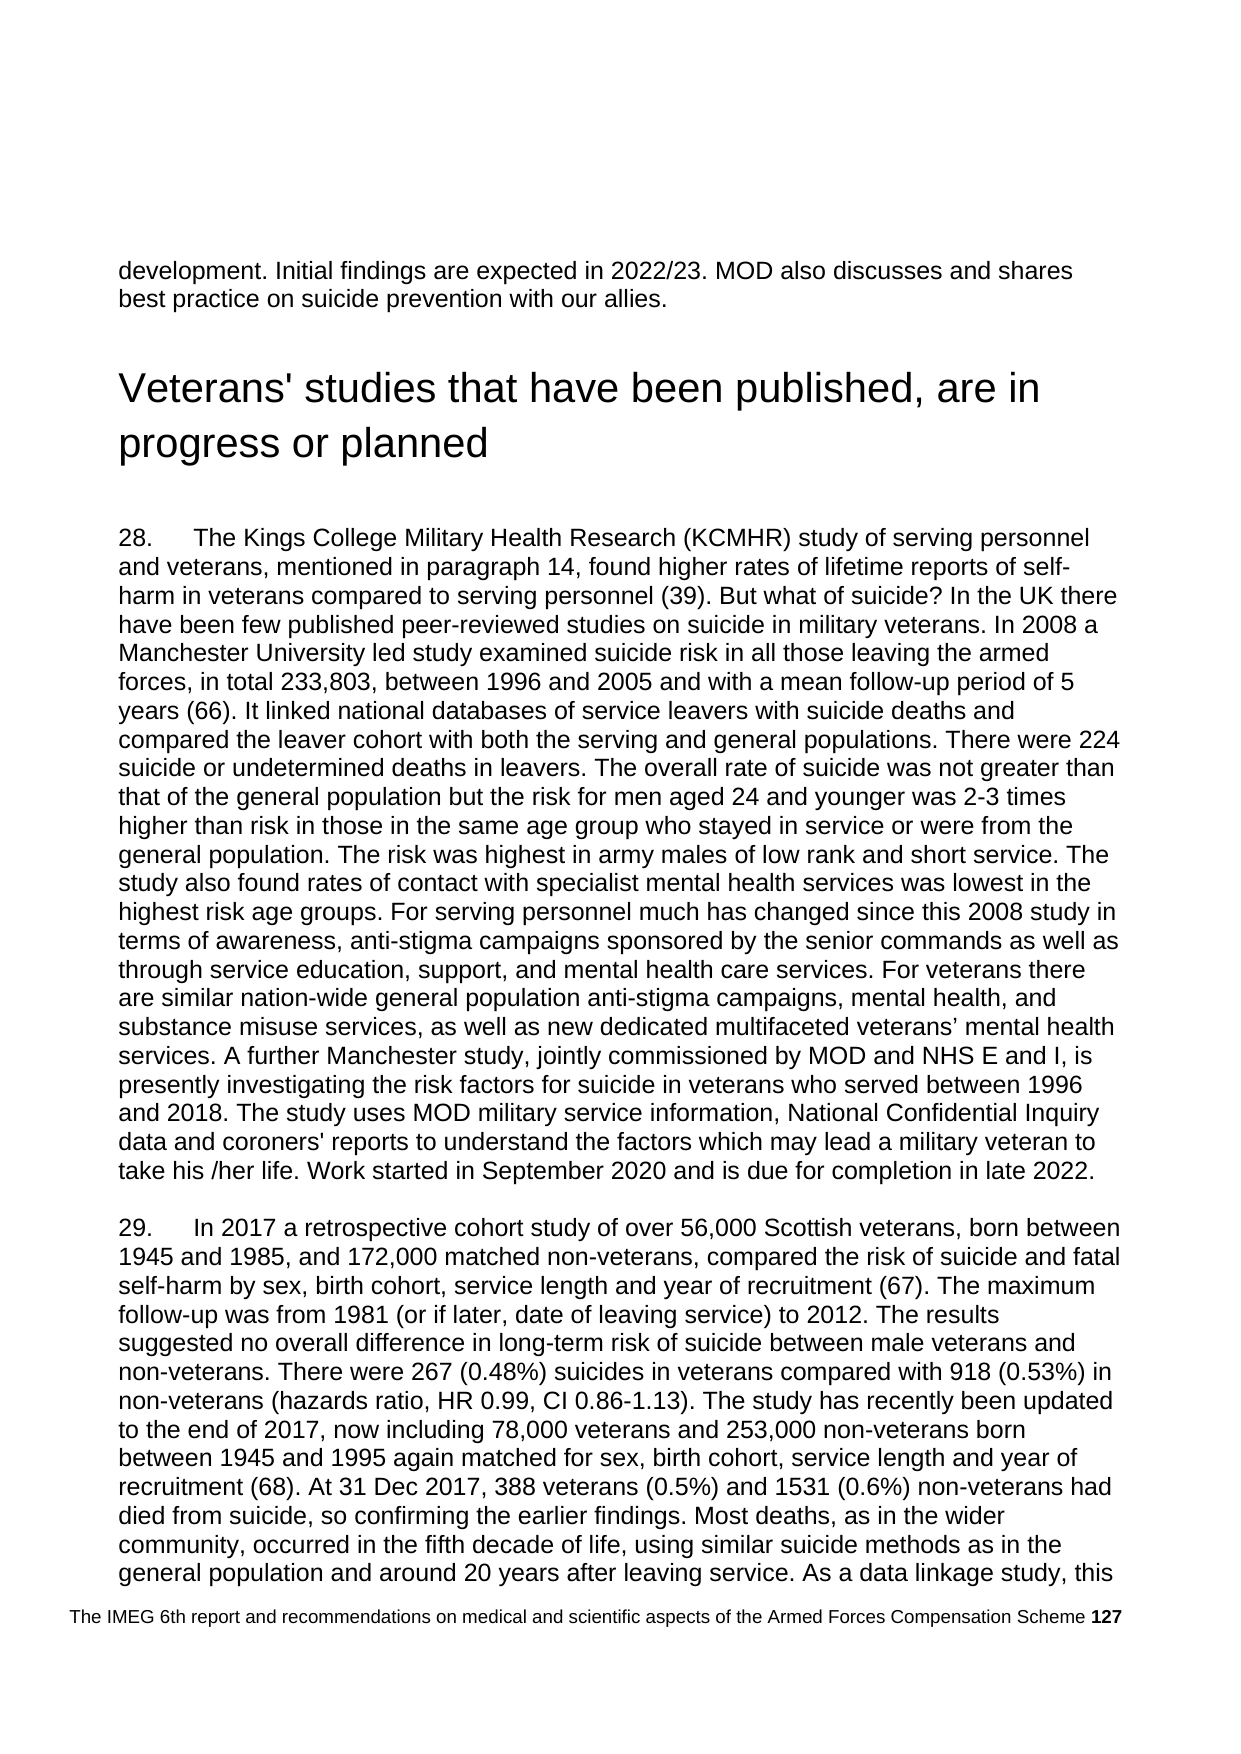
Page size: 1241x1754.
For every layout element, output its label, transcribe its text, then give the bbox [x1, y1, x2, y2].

list The Kings College Military Health Research (KCMHR) study of serving personnel and veterans, mentioned in paragraph 14, found higher rates of lifetime reports of self-harm in veterans compared to serving personnel (39). But what of suicide? In the UK there have been few published peer-reviewed studies on suicide in military veterans. In 2008 a Manchester University led study examined suicide risk in all those leaving the armed forces, in total 233,803, between 1996 and 2005 and with a mean follow-up period of 5 years (66). It linked national databases of service leavers with suicide deaths and compared the leaver cohort with both the serving and general populations. There were 224 suicide or undetermined deaths in leavers. The overall rate of suicide was not greater than that of the general population but the risk for men aged 24 and younger was 2-3 times higher than risk in those in the same age group who stayed in service or were from the general population. The risk was highest in army males of low rank and short service. The study also found rates of contact with specialist mental health services was lowest in the highest risk age groups. For serving personnel much has changed since this 2008 study in terms of awareness, anti-stigma campaigns sponsored by the senior commands as well as through service education, support, and mental health care services. For veterans there are similar nation-wide general population anti-stigma campaigns, mental health, and substance misuse services, as well as new dedicated multifaceted veterans’ mental health services. A further Manchester study, jointly commissioned by MOD and NHS E and I, is presently investigating the risk factors for suicide in veterans who served between 1996 and 2018. The study uses MOD military service information, National Confidential Inquiry data and coroners' reports to understand the factors which may lead a military veteran to take his /her life. Work started in September 2020 and is due for completion in late 2022. [118, 523, 1122, 1185]
list In 2017 a retrospective cohort study of over 56,000 Scottish veterans, born between 1945 and 1985, and 172,000 matched non-veterans, compared the risk of suicide and fatal self-harm by sex, birth cohort, service length and year of recruitment (67). The maximum follow-up was from 1981 (or if later, date of leaving service) to 2012. The results suggested no overall difference in long-term risk of suicide between male veterans and non-veterans. There were 267 (0.48%) suicides in veterans compared with 918 (0.53%) in non-veterans (hazards ratio, HR 0.99, CI 0.86-1.13). The study has recently been updated to the end of 2017, now including 78,000 veterans and 253,000 non-veterans born between 1945 and 1995 again matched for sex, birth cohort, service length and year of recruitment (68). At 31 Dec 2017, 388 veterans (0.5%) and 1531 (0.6%) non-veterans had died from suicide, so confirming the earlier findings. Most deaths, as in the wider community, occurred in the fifth decade of life, using similar suicide methods as in the general population and around 20 years after leaving service. As a data linkage study, this [118, 1213, 1122, 1587]
list development. Initial findings are expected in 2022/23. MOD also discusses and shares best practice on suicide prevention with our allies. [118, 256, 1122, 313]
subtitle Veterans' studies that have been published, are in progress or planned [118, 363, 1122, 466]
